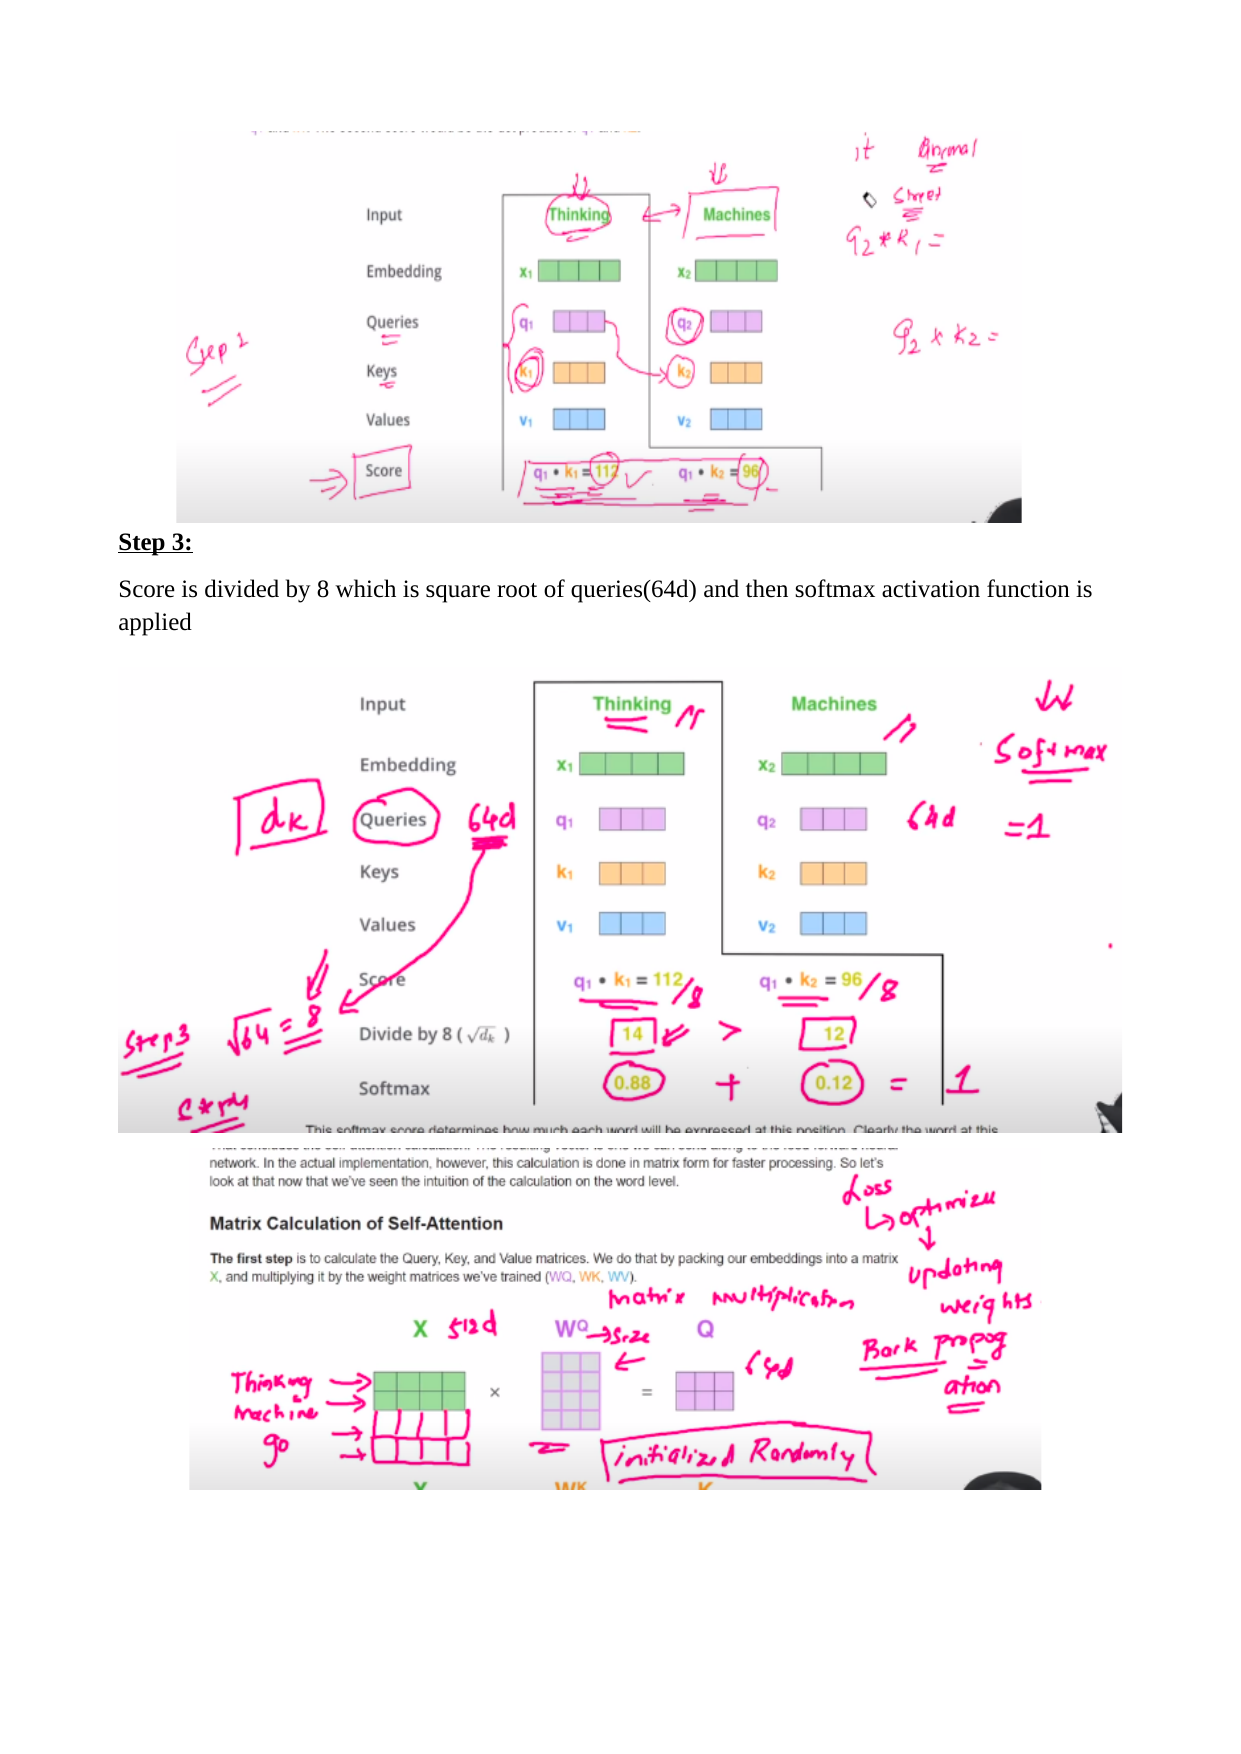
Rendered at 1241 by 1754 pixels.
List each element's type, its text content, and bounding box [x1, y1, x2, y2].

picture [176, 131, 1022, 523]
picture [189, 1148, 1042, 1490]
picture [118, 667, 1123, 1133]
text Step 3: [118, 118, 1122, 555]
text Score is divided by 8 which is square root of queries(64d) and then softmax activation function is applied [118, 574, 1122, 636]
